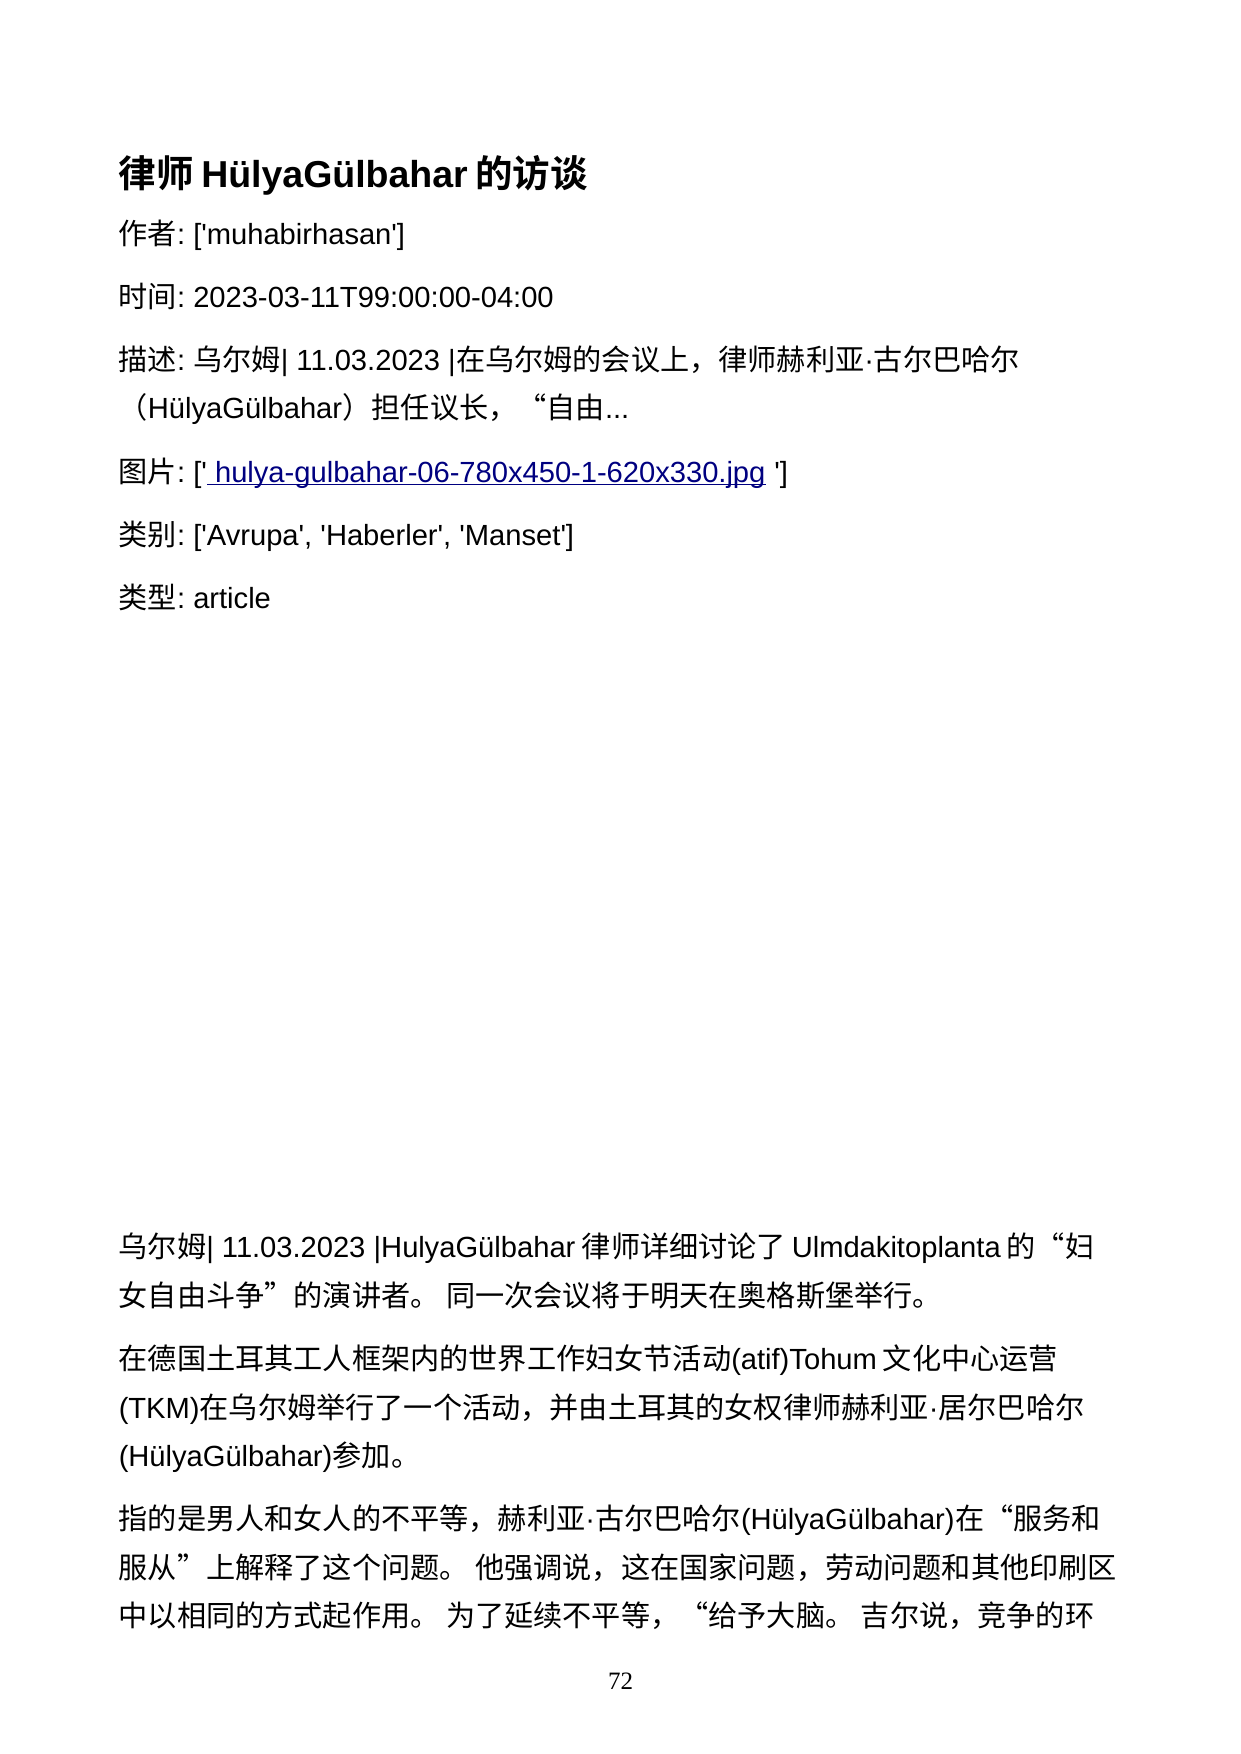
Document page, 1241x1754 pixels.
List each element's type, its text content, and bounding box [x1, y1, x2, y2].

text 图片: [' hulya-gulbahar-06-780x450-1-620x330.jpg '] [118, 448, 1122, 491]
text 描述: 乌尔姆| 11.03.2023 |在乌尔姆的会议上，律师赫利亚·古尔巴哈尔（HülyaGülbahar）担任议长，“自由... [118, 337, 1122, 427]
subtitle 律师HülyaGülbahar的访谈 [118, 143, 1122, 198]
text 指的是男人和女人的不平等，赫利亚·古尔巴哈尔(HülyaGülbahar)在“服务和服从”上解释了这个问题。 他强调说，这在国家问题，劳动问题和其他印刷区中以相同的方式起作用。 为了延续不平等，“给予大脑。 吉尔说，竞争的环 [118, 1496, 1122, 1635]
text 乌尔姆| 11.03.2023 |HulyaGülbahar律师详细讨论了Ulmdakitoplanta的“妇女自由斗争”的演讲者。 同一次会议将于明天在奥格斯堡举行。 [118, 638, 1122, 1315]
text 在德国土耳其工人框架内的世界工作妇女节活动(atif)Tohum文化中心运营(TKM)在乌尔姆举行了一个活动，并由土耳其的女权律师赫利亚·居尔巴哈尔(HülyaGülbahar)参加。 [118, 1336, 1122, 1475]
text 作者: ['muhabirhasan'] [118, 210, 1122, 253]
text 类型: article [118, 574, 1122, 617]
text 类别: ['Avrupa', 'Haberler', 'Manset'] [118, 511, 1122, 554]
text 时间: 2023-03-11T99:00:00-04:00 [118, 273, 1122, 316]
